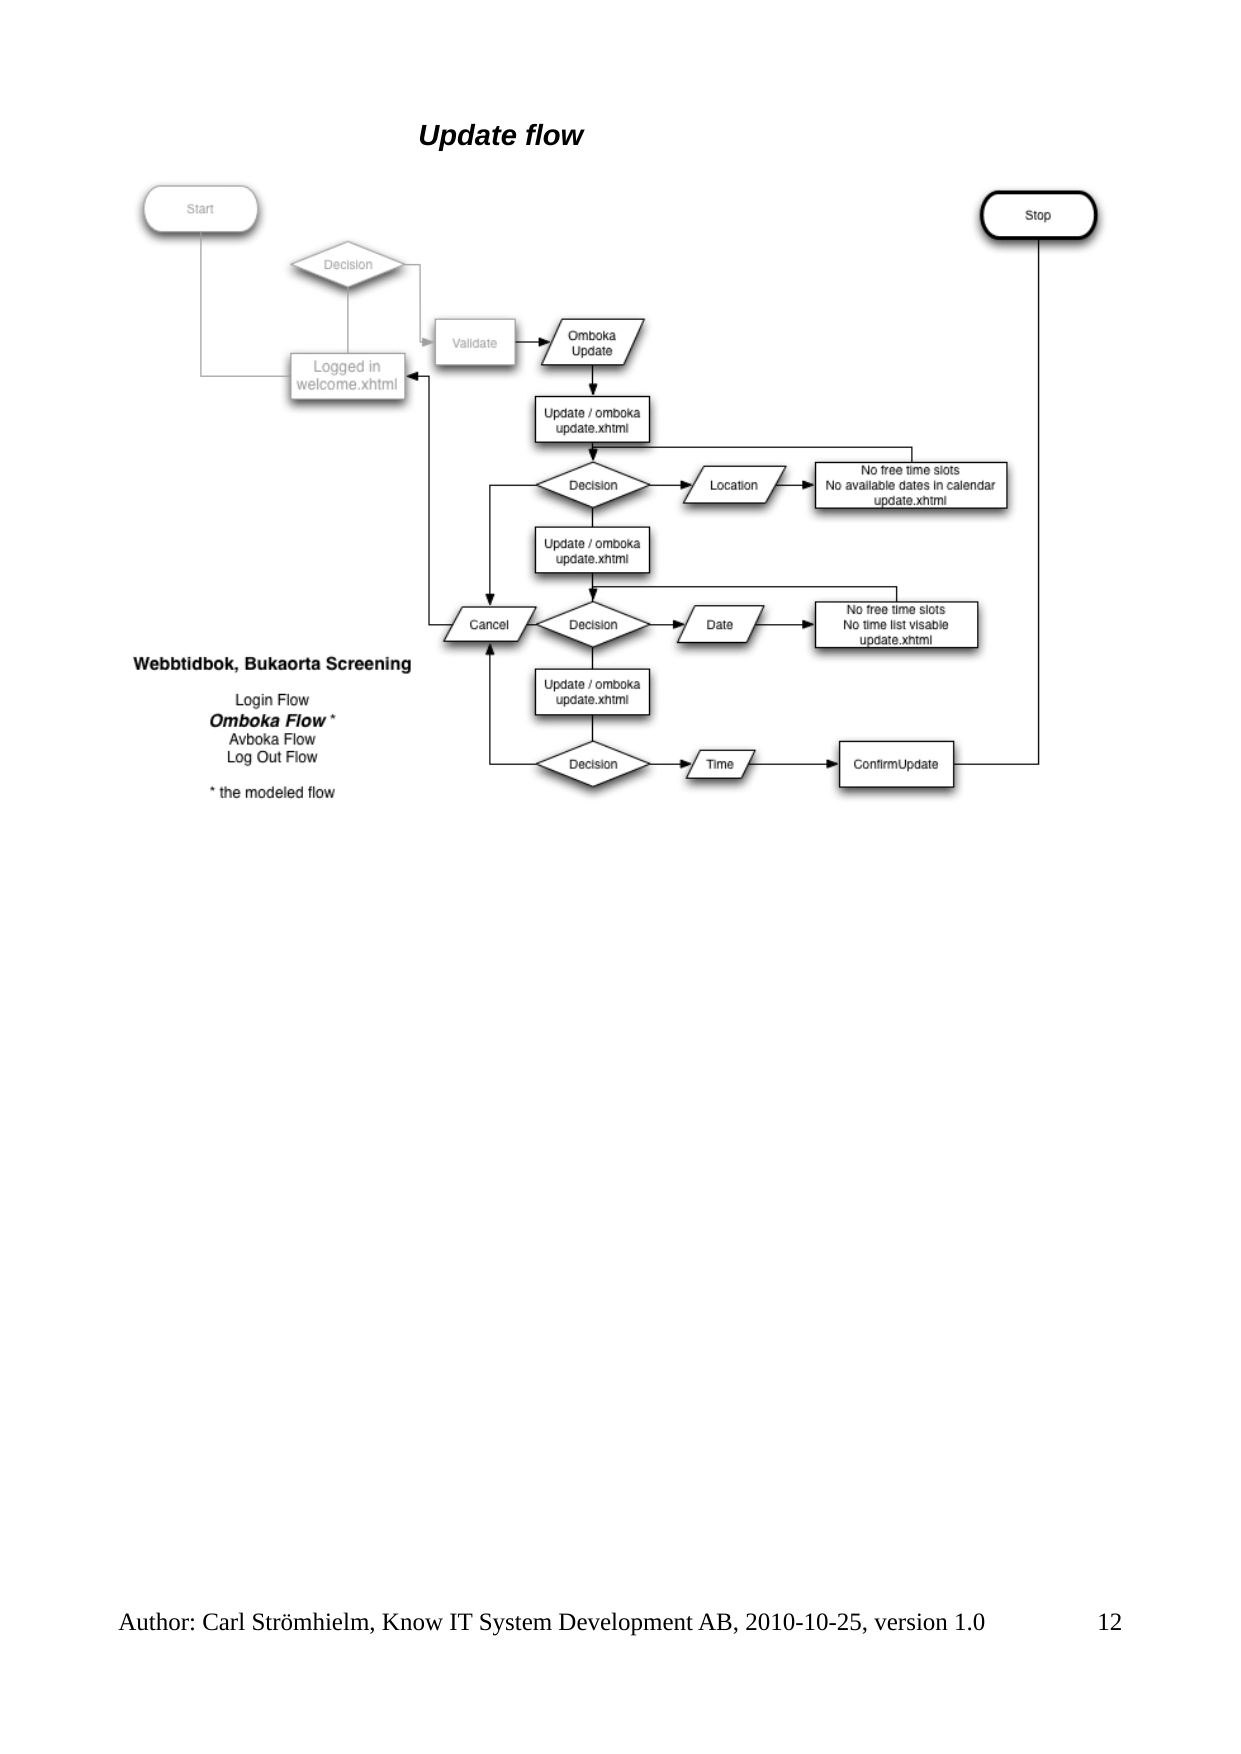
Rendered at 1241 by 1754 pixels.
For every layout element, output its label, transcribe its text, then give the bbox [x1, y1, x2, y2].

subtitle Update flow [418, 118, 1122, 152]
picture [118, 164, 1123, 817]
